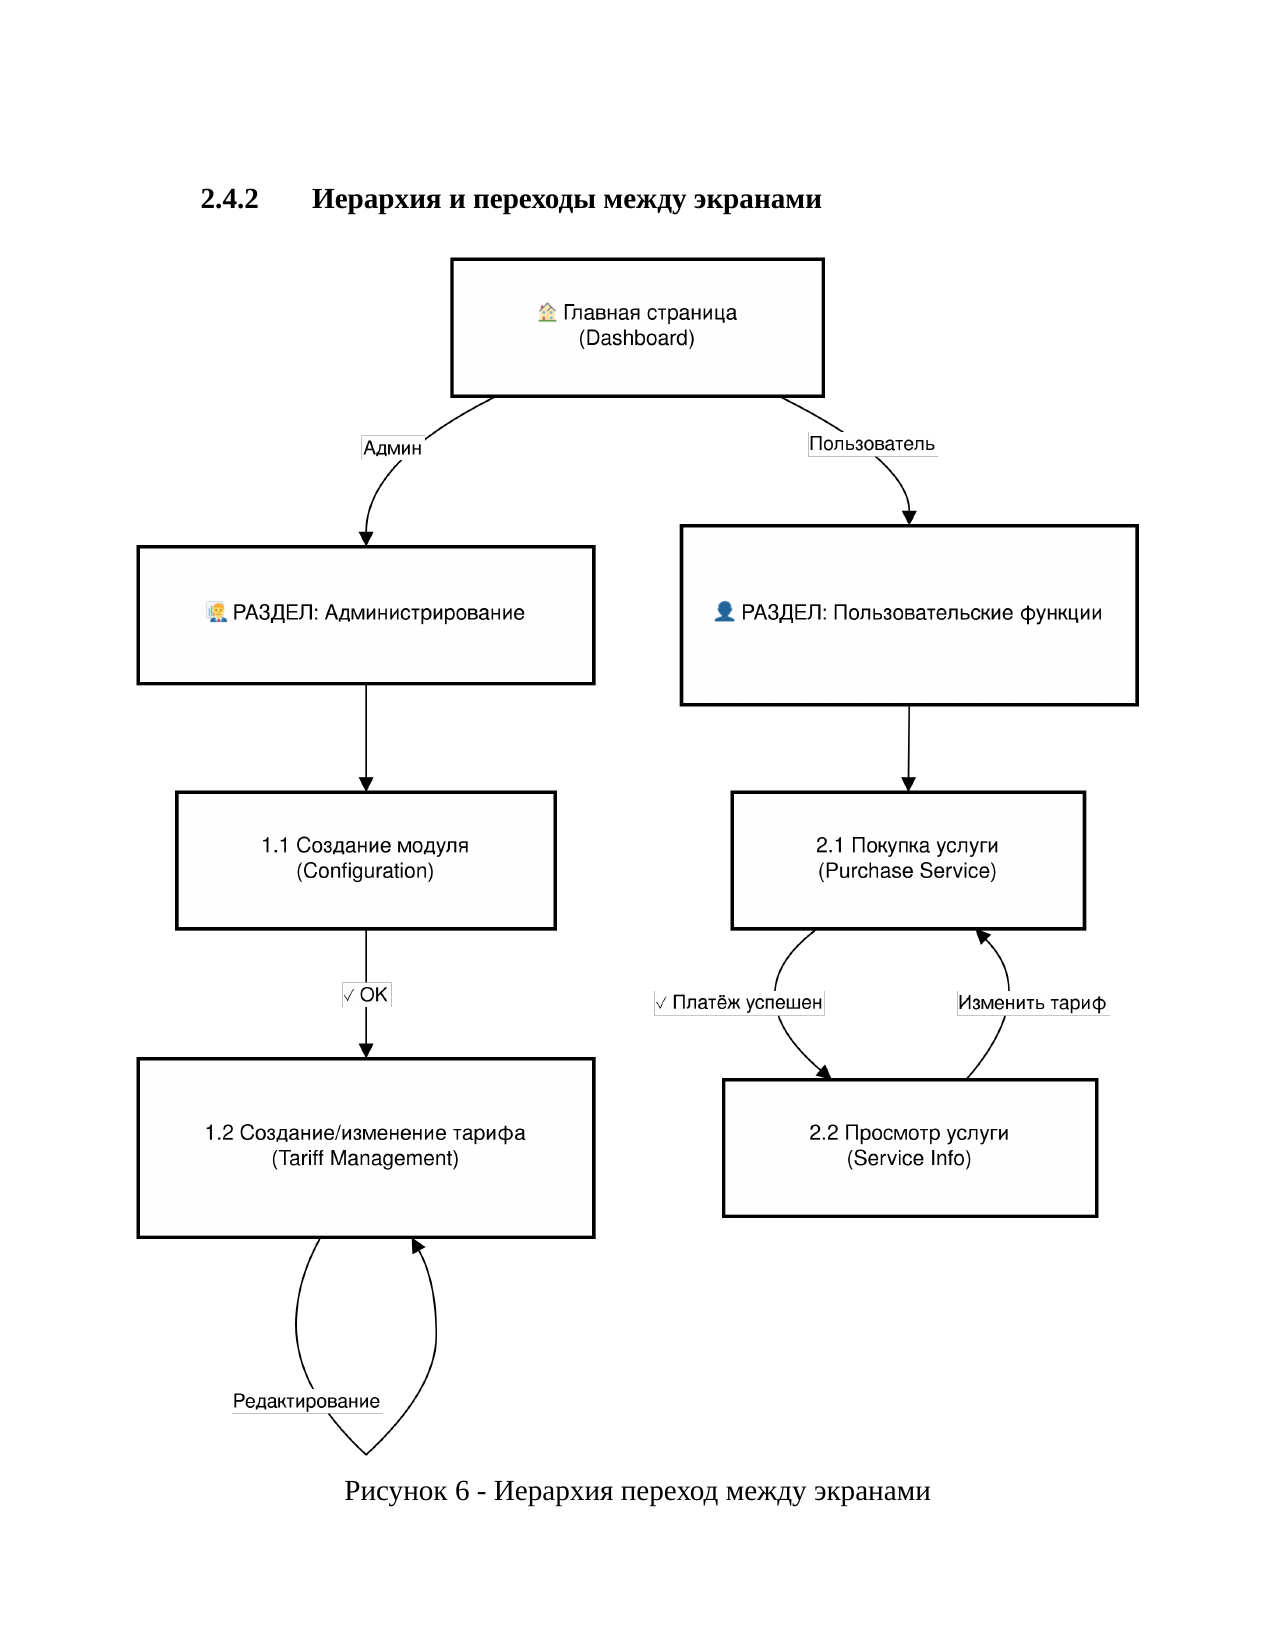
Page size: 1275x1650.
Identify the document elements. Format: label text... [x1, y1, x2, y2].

subtitle Иерархия и переходы между экранами [193, 181, 1157, 215]
text Рисунок 6 - Иерархия переход между экранами [118, 1473, 1157, 1506]
picture [118, 239, 1157, 1473]
